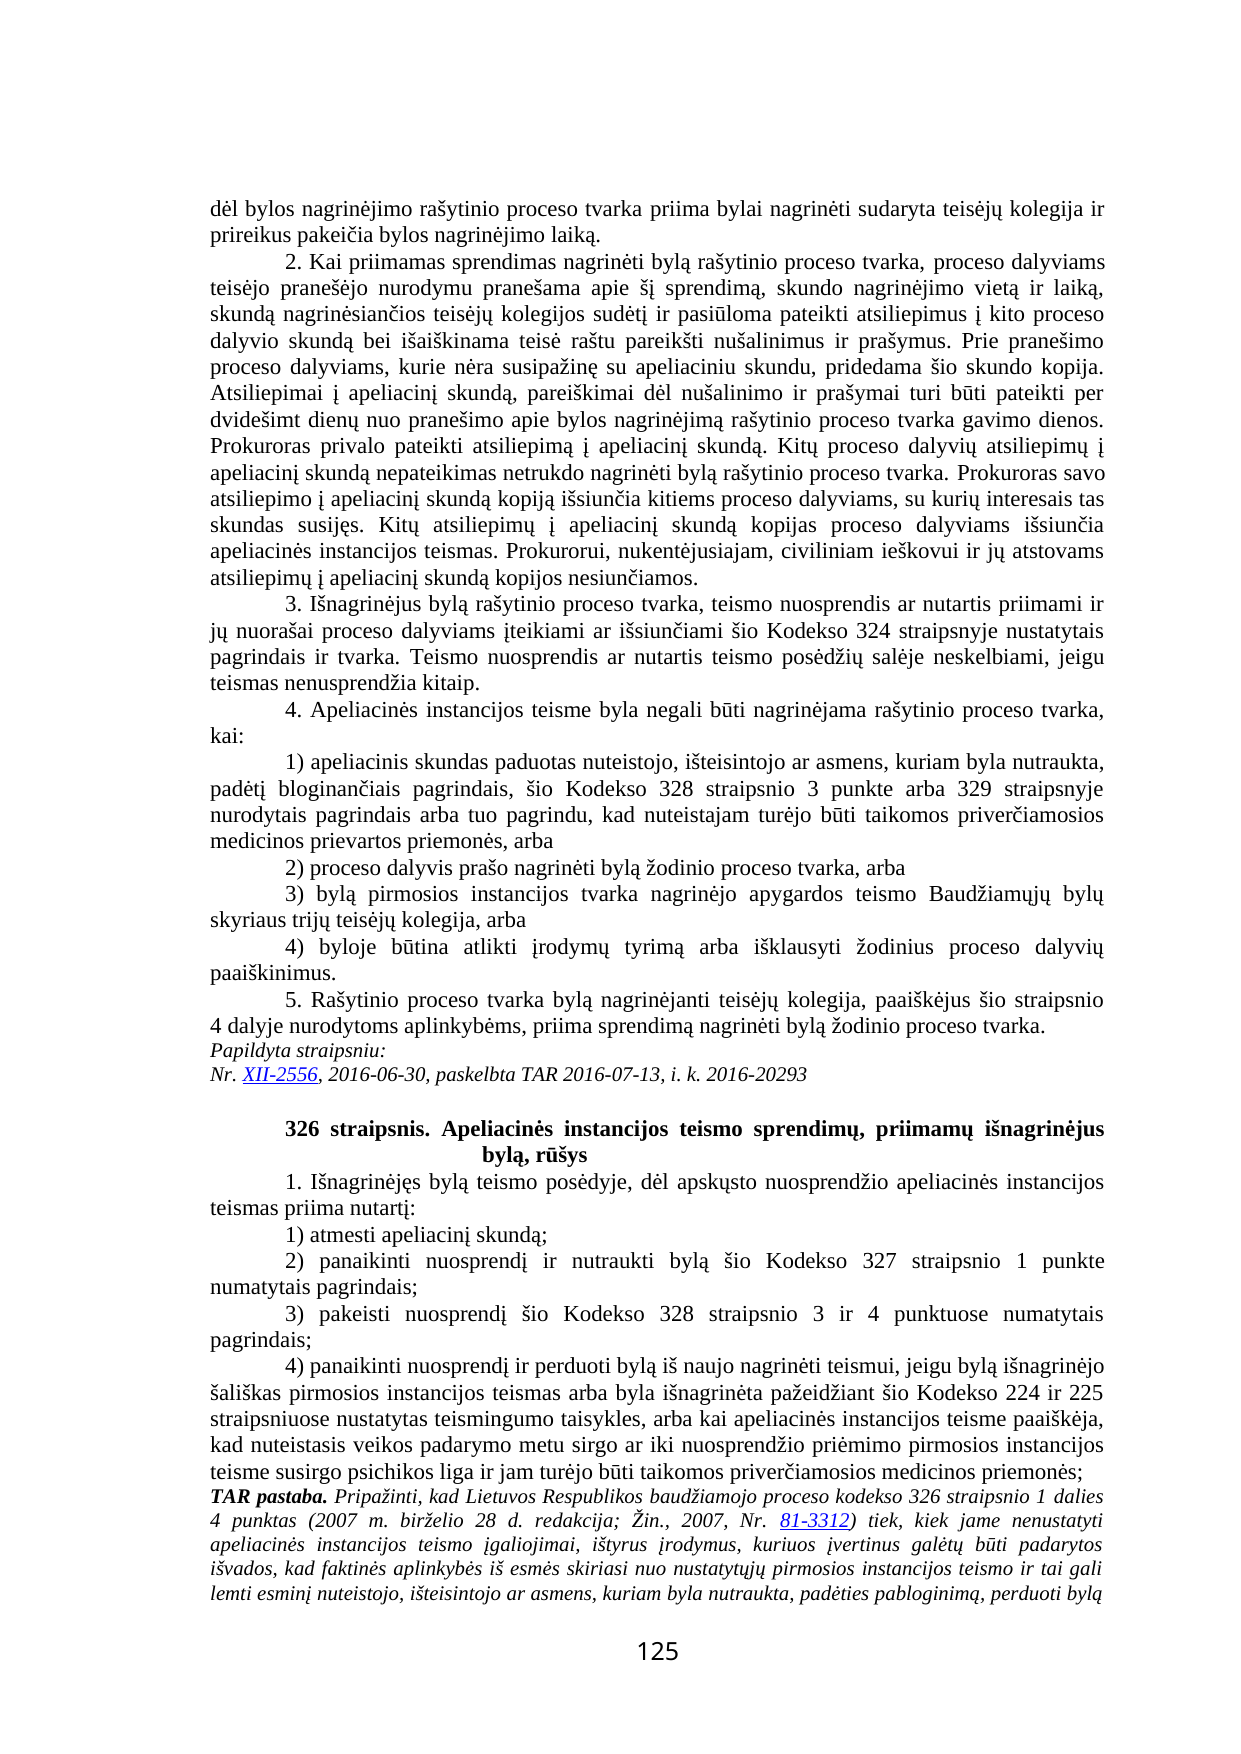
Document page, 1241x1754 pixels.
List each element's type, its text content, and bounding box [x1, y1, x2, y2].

text 2) proceso dalyvis prašo nagrinėti bylą žodinio proceso tvarka, arba [210, 854, 1106, 880]
text 3) pakeisti nuosprendį šio Kodekso 328 straipsnio 3 ir 4 punktuose numatytais pagrindais; [210, 1300, 1106, 1352]
text 1. Išnagrinėjęs bylą teismo posėdyje, dėl apskųsto nuosprendžio apeliacinės instancijos teismas priima nutartį: [210, 1168, 1106, 1221]
text Nr. XII-2556, 2016-06-30, paskelbta TAR 2016-07-13, i. k. 2016-20293 [210, 1062, 1106, 1086]
text 1) apeliacinis skundas paduotas nuteistojo, išteisintojo ar asmens, kuriam byla nutraukta, padėtį bloginančiais pagrindais, šio Kodekso 328 straipsnio 3 punkte arba 329 straipsnyje nurodytais pagrindais arba tuo pagrindu, kad nuteistajam turėjo būti taikomos priverčiamosios medicinos prievartos priemonės, arba [210, 748, 1106, 854]
text 2. Kai priimamas sprendimas nagrinėti bylą rašytinio proceso tvarka, proceso dalyviams teisėjo pranešėjo nurodymu pranešama apie šį sprendimą, skundo nagrinėjimo vietą ir laiką, skundą nagrinėsiančios teisėjų kolegijos sudėtį ir pasiūloma pateikti atsiliepimus į kito proceso dalyvio skundą bei išaiškinama teisė raštu pareikšti nušalinimus ir prašymus. Prie pranešimo proceso dalyviams, kurie nėra susipažinę su apeliaciniu skundu, pridedama šio skundo kopija. Atsiliepimai į apeliacinį skundą, pareiškimai dėl nušalinimo ir prašymai turi būti pateikti per dvidešimt dienų nuo pranešimo apie bylos nagrinėjimą rašytinio proceso tvarka gavimo dienos. Prokuroras privalo pateikti atsiliepimą į apeliacinį skundą. Kitų proceso dalyvių atsiliepimų į apeliacinį skundą nepateikimas netrukdo nagrinėti bylą rašytinio proceso tvarka. Prokuroras savo atsiliepimo į apeliacinį skundą kopiją išsiunčia kitiems proceso dalyviams, su kurių interesais tas skundas susijęs. Kitų atsiliepimų į apeliacinį skundą kopijas proceso dalyviams išsiunčia apeliacinės instancijos teismas. Prokurorui, nukentėjusiajam, civiliniam ieškovui ir jų atstovams atsiliepimų į apeliacinį skundą kopijos nesiunčiamos. [210, 248, 1106, 590]
text 2) panaikinti nuosprendį ir nutraukti bylą šio Kodekso 327 straipsnio 1 punkte numatytais pagrindais; [210, 1247, 1106, 1300]
text 3. Išnagrinėjus bylą rašytinio proceso tvarka, teismo nuosprendis ar nutartis priimami ir jų nuorašai proceso dalyviams įteikiami ar išsiunčiami šio Kodekso 324 straipsnyje nustatytais pagrindais ir tvarka. Teismo nuosprendis ar nutartis teismo posėdžių salėje neskelbiami, jeigu teismas nenusprendžia kitaip. [210, 590, 1106, 696]
text dėl bylos nagrinėjimo rašytinio proceso tvarka priima bylai nagrinėti sudaryta teisėjų kolegija ir prireikus pakeičia bylos nagrinėjimo laiką. [210, 195, 1106, 248]
text 5. Rašytinio proceso tvarka bylą nagrinėjanti teisėjų kolegija, paaiškėjus šio straipsnio 4 dalyje nurodytoms aplinkybėms, priima sprendimą nagrinėti bylą žodinio proceso tvarka. [210, 986, 1106, 1038]
text 1) atmesti apeliacinį skundą; [210, 1221, 1106, 1247]
text 4) panaikinti nuosprendį ir perduoti bylą iš naujo nagrinėti teismui, jeigu bylą išnagrinėjo šališkas pirmosios instancijos teismas arba byla išnagrinėta pažeidžiant šio Kodekso 224 ir 225 straipsniuose nustatytas teismingumo taisykles, arba kai apeliacinės instancijos teisme paaiškėja, kad nuteistasis veikos padarymo metu sirgo ar iki nuosprendžio priėmimo pirmosios instancijos teisme susirgo psichikos liga ir jam turėjo būti taikomos priverčiamosios medicinos priemonės; [210, 1352, 1106, 1484]
text 4. Apeliacinės instancijos teisme byla negali būti nagrinėjama rašytinio proceso tvarka, kai: [210, 696, 1106, 748]
text 4) byloje būtina atlikti įrodymų tyrimą arba išklausyti žodinius proceso dalyvių paaiškinimus. [210, 933, 1106, 986]
text 326 straipsnis. Apeliacinės instancijos teismo sprendimų, priimamų išnagrinėjus bylą, rūšys [285, 1115, 1106, 1168]
text 3) bylą pirmosios instancijos tvarka nagrinėjo apygardos teismo Baudžiamųjų bylų skyriaus trijų teisėjų kolegija, arba [210, 880, 1106, 933]
text TAR pastaba. Pripažinti, kad Lietuvos Respublikos baudžiamojo proceso kodekso 326 straipsnio 1 dalies 4 punktas (2007 m. birželio 28 d. redakcija; Žin., 2007, Nr. 81-3312) tiek, kiek jame nenustatyti apeliacinės instancijos teismo įgaliojimai, ištyrus įrodymus, kuriuos įvertinus galėtų būti padarytos išvados, kad faktinės aplinkybės iš esmės skiriasi nuo nustatytųjų pirmosios instancijos teismo ir tai gali lemti esminį nuteistojo, išteisintojo ar asmens, kuriam byla nutraukta, padėties pabloginimą, perduoti bylą [210, 1484, 1106, 1604]
text Papildyta straipsniu: [210, 1038, 1106, 1062]
